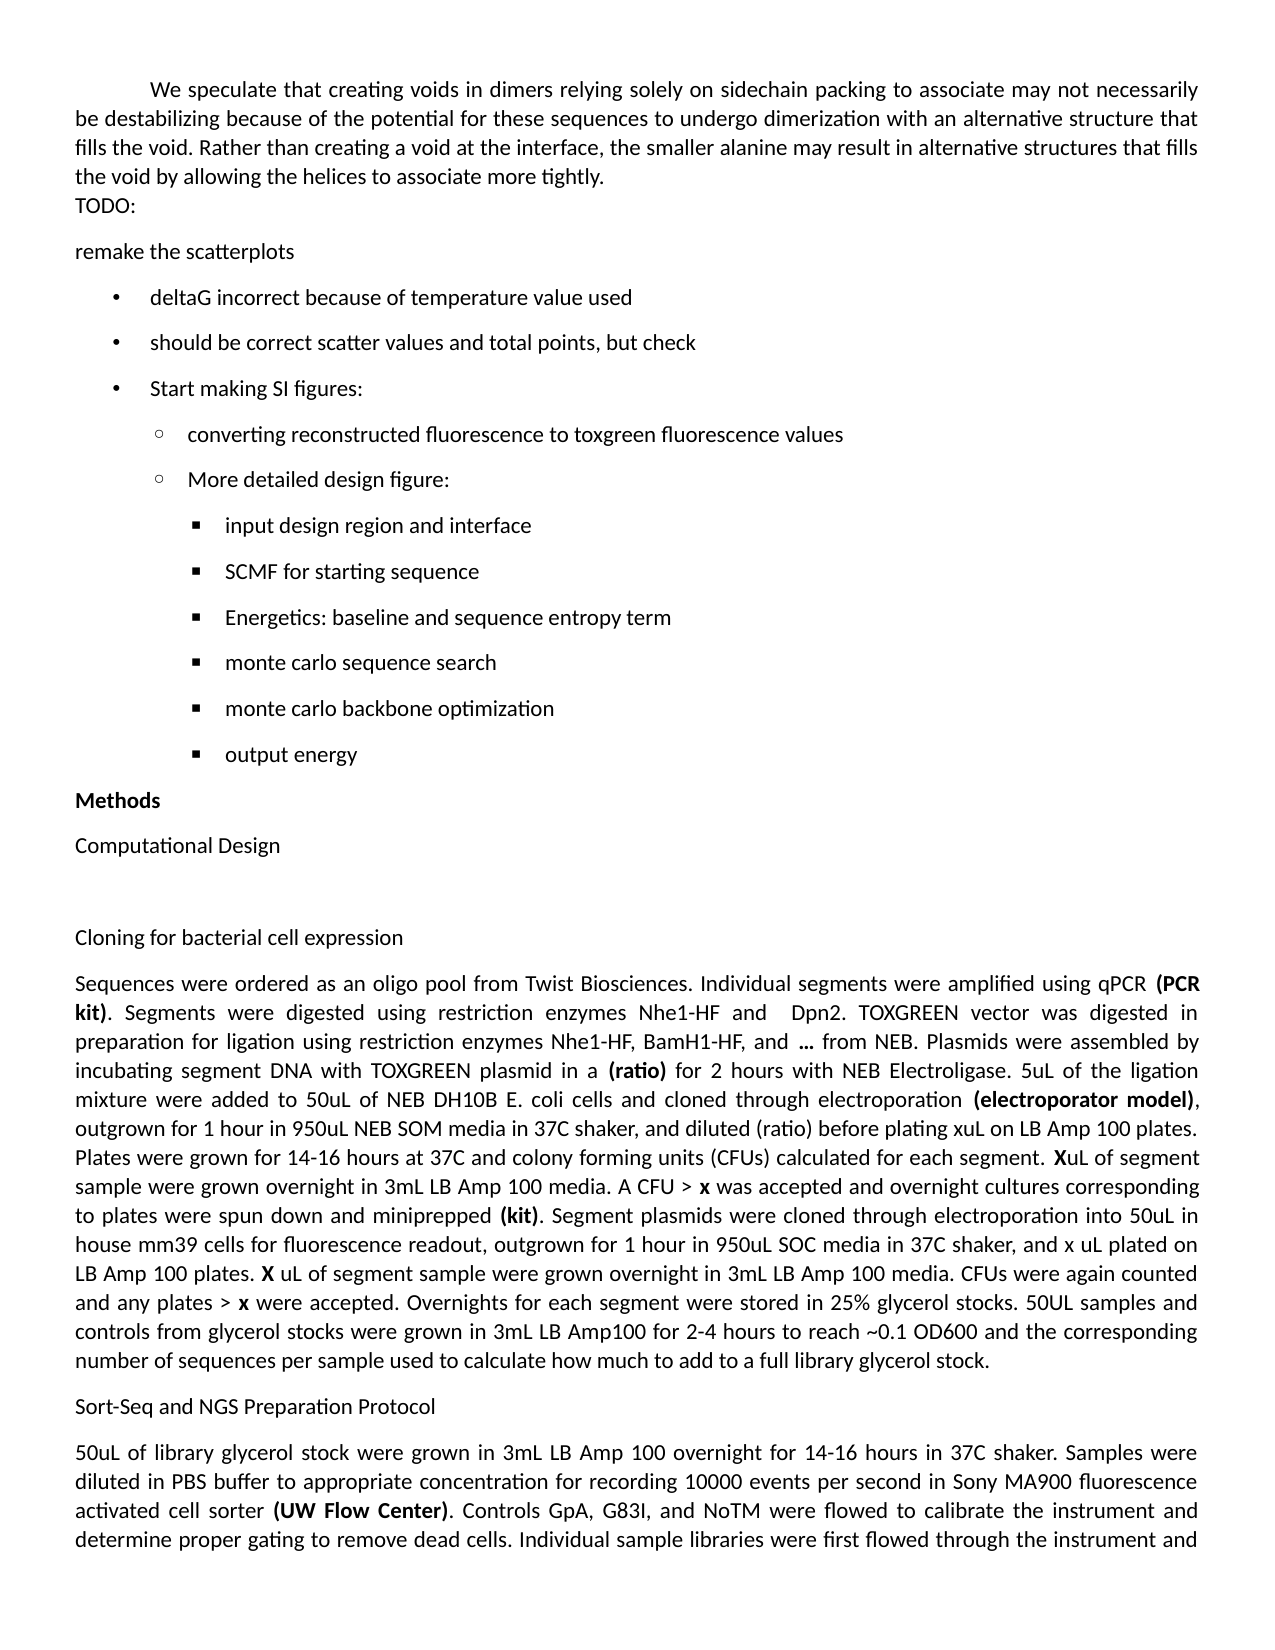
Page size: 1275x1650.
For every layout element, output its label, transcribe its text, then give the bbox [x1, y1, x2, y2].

text TODO: [75, 191, 1200, 219]
list monte carlo backbone optimization [187, 694, 1200, 722]
list More detailed design figure: [150, 466, 1200, 494]
list monte carlo sequence search [187, 648, 1200, 677]
text remake the scatterplots [75, 237, 1200, 265]
text Sequences were ordered as an oligo pool from Twist Biosciences. Individual segments were amplified using qPCR (PCR kit). Segments were digested using restriction enzymes Nhe1-HF and Dpn2. TOXGREEN vector was digested in preparation for ligation using restriction enzymes Nhe1-HF, BamH1-HF, and … from NEB. Plasmids were assembled by incubating segment DNA with TOXGREEN plasmid in a (ratio) for 2 hours with NEB Electroligase. 5uL of the ligation mixture were added to 50uL of NEB DH10B E. coli cells and cloned through electroporation (electroporator model), outgrown for 1 hour in 950uL NEB SOM media in 37C shaker, and diluted (ratio) before plating xuL on LB Amp 100 plates. Plates were grown for 14-16 hours at 37C and colony forming units (CFUs) calculated for each segment. XuL of segment sample were grown overnight in 3mL LB Amp 100 media. A CFU > x was accepted and overnight cultures corresponding to plates were spun down and miniprepped (kit). Segment plasmids were cloned through electroporation into 50uL in house mm39 cells for fluorescence readout, outgrown for 1 hour in 950uL SOC media in 37C shaker, and x uL plated on LB Amp 100 plates. X uL of segment sample were grown overnight in 3mL LB Amp 100 media. CFUs were again counted and any plates > x were accepted. Overnights for each segment were stored in 25% glycerol stocks. 50UL samples and controls from glycerol stocks were grown in 3mL LB Amp100 for 2-4 hours to reach ~0.1 OD600 and the corresponding number of sequences per sample used to calculate how much to add to a full library glycerol stock. [75, 969, 1200, 1374]
text Methods [75, 786, 1200, 814]
list SCMF for starting sequence [187, 557, 1200, 585]
text Cloning for bacterial cell expression [75, 923, 1200, 951]
list should be correct scatter values and total points, but check [112, 328, 1200, 356]
list input design region and interface [187, 511, 1200, 539]
list Energetics: baseline and sequence entropy term [187, 603, 1200, 631]
text Computational Design [75, 831, 1200, 859]
list converting reconstructed fluorescence to toxgreen fluorescence values [150, 420, 1200, 448]
list deltaG incorrect because of temperature value used [112, 283, 1200, 311]
list output energy [187, 740, 1200, 768]
list Start making SI figures: [112, 374, 1200, 402]
text 50uL of library glycerol stock were grown in 3mL LB Amp 100 overnight for 14-16 hours in 37C shaker. Samples were diluted in PBS buffer to appropriate concentration for recording 10000 events per second in Sony MA900 fluorescence activated cell sorter (UW Flow Center). Controls GpA, G83I, and NoTM were flowed to calibrate the instrument and determine proper gating to remove dead cells. Individual sample libraries were first flowed through the instrument and [75, 1438, 1200, 1553]
text Sort-Seq and NGS Preparation Protocol [75, 1392, 1200, 1420]
text We speculate that creating voids in dimers relying solely on sidechain packing to associate may not necessarily be destabilizing because of the potential for these sequences to undergo dimerization with an alternative structure that fills the void. Rather than creating a void at the interface, the smaller alanine may result in alternative structures that fills the void by allowing the helices to associate more tightly. [75, 75, 1200, 190]
